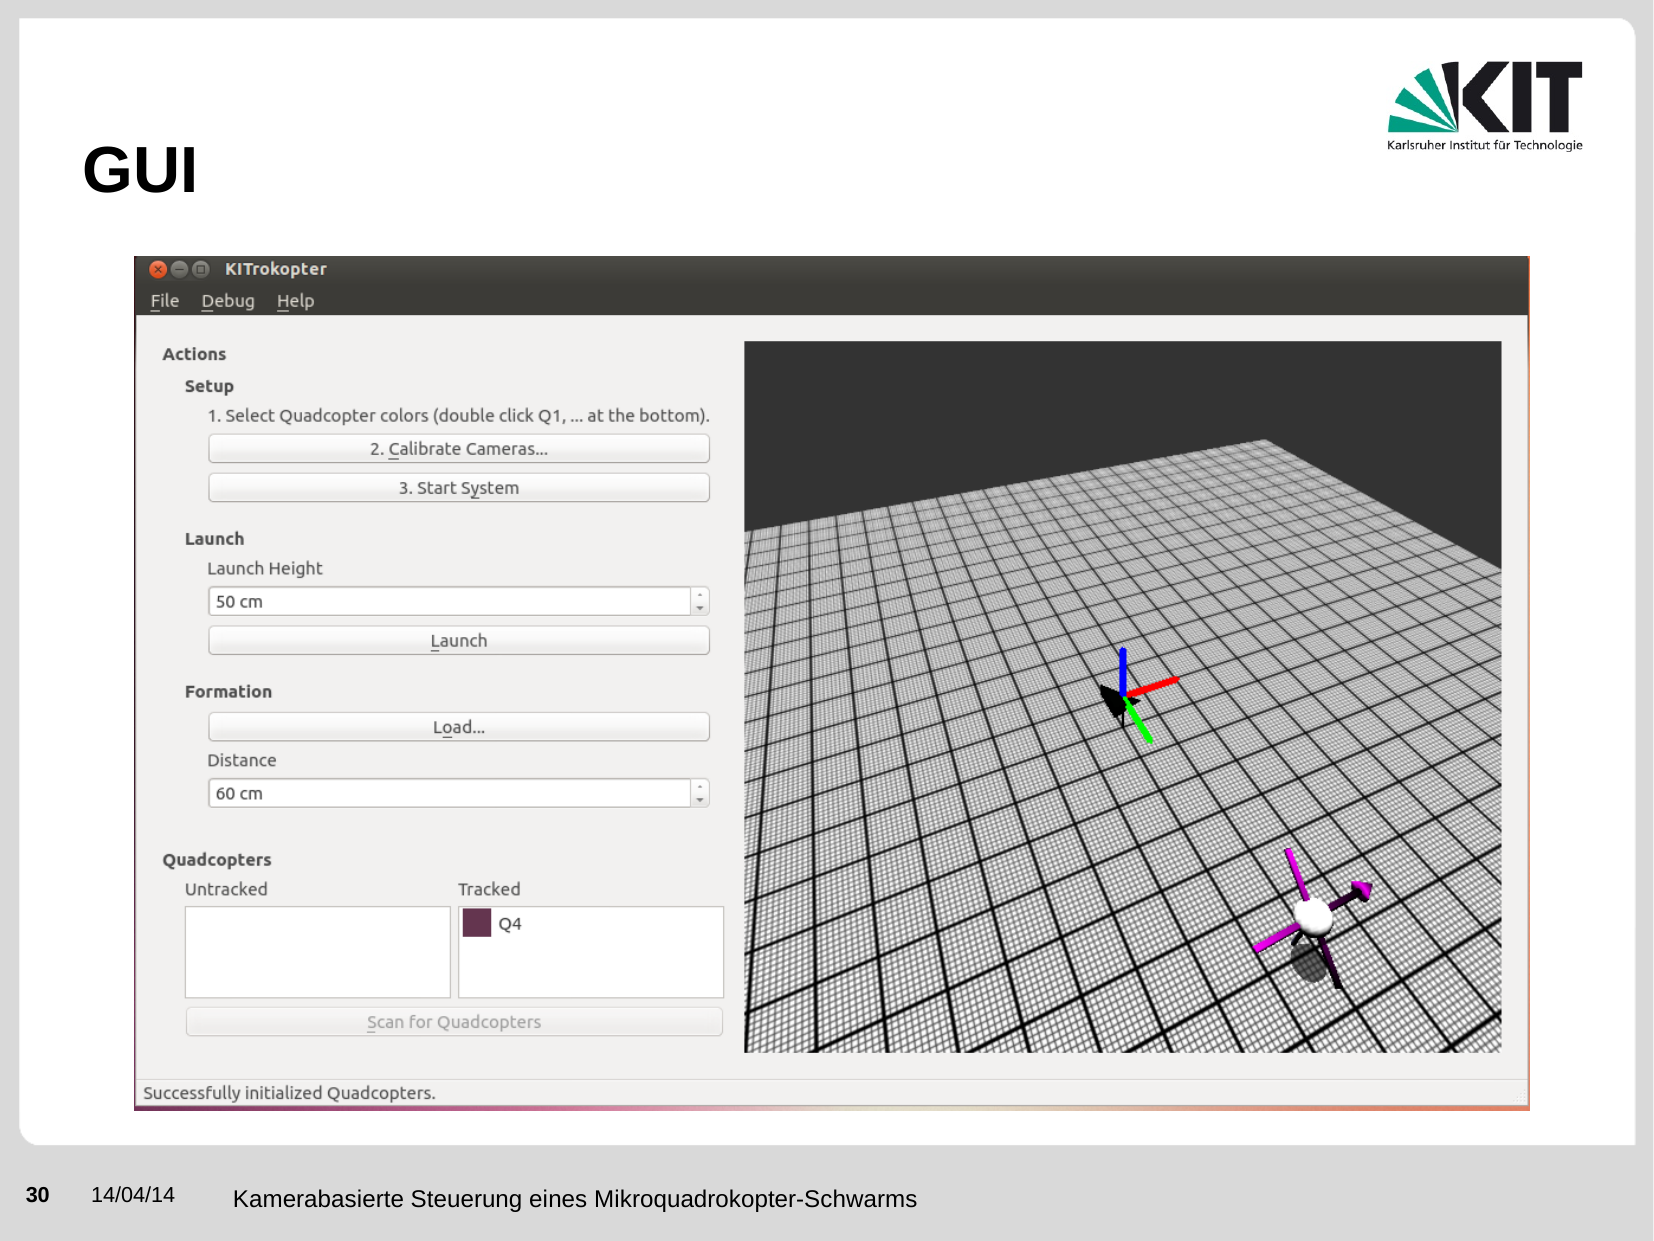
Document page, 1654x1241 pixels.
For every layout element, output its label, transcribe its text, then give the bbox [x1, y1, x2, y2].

picture [0, 0, 1654, 1241]
title GUI [82, 49, 1571, 257]
